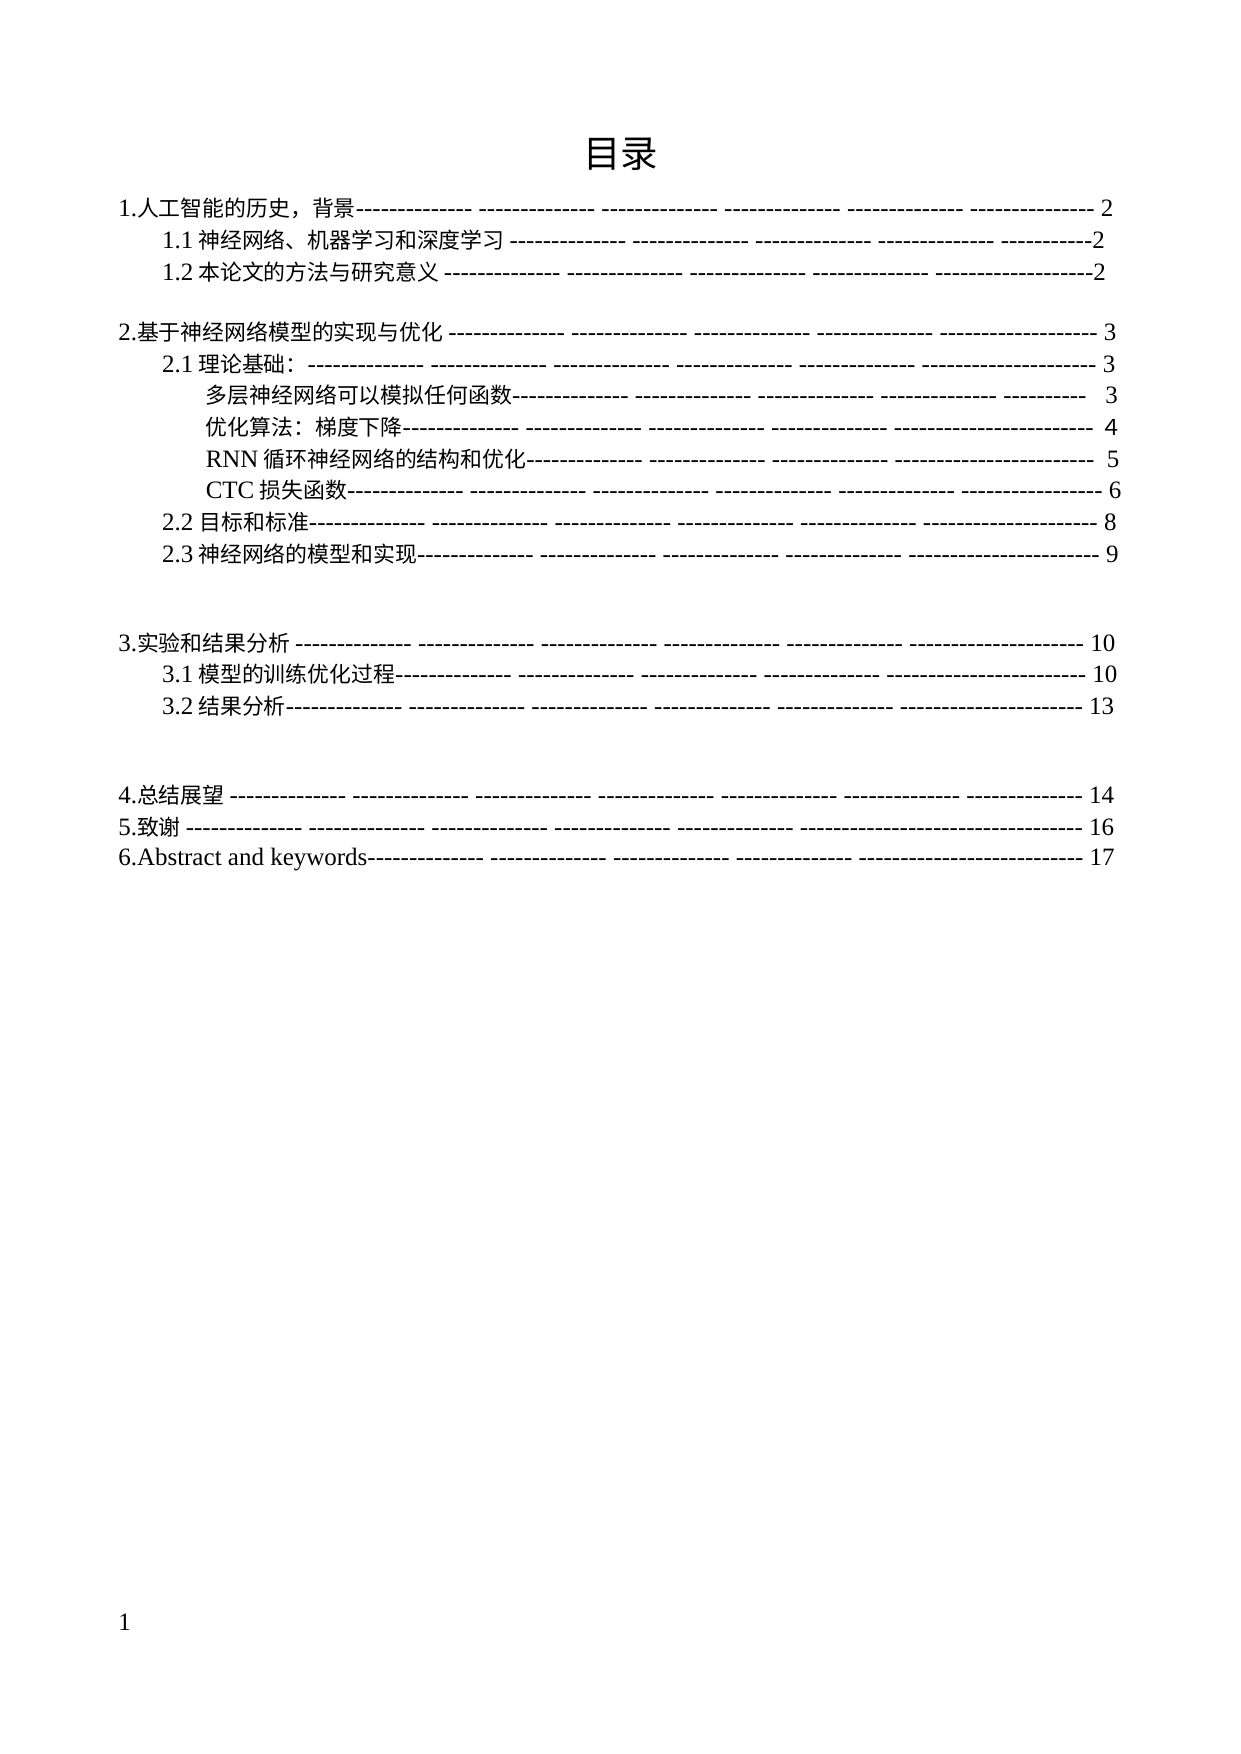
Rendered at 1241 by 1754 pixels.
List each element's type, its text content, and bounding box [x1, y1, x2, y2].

text RNN循环神经网络的结构和优化-------------- -------------- -------------- ------------------------ 5 [118, 442, 1122, 473]
text 3.2结果分析-------------- -------------- -------------- -------------- -------------- ---------------------- 13 [118, 689, 1122, 721]
text 1.1神经网络、机器学习和深度学习 -------------- -------------- -------------- -------------- -----------2 [118, 223, 1122, 254]
text 5.致谢 -------------- -------------- -------------- -------------- -------------- ---------------------------------- 16 [118, 810, 1122, 842]
text 多层神经网络可以模拟任何函数-------------- -------------- -------------- -------------- ---------- 3 [118, 378, 1122, 410]
text 6.Abstract and keywords-------------- -------------- -------------- -------------- --------------------------- 17 [118, 842, 1122, 870]
text 2.3神经网络的模型和实现-------------- -------------- -------------- -------------- ----------------------- 9 [118, 537, 1122, 568]
text 1.人工智能的历史，背景-------------- -------------- -------------- -------------- -------------- --------------- 2 [118, 191, 1122, 223]
text 2.2 目标和标准-------------- -------------- -------------- -------------- -------------- --------------------- 8 [118, 505, 1122, 537]
text 2.1理论基础：-------------- -------------- -------------- -------------- -------------- --------------------- 3 [118, 347, 1122, 378]
text 3.实验和结果分析 -------------- -------------- -------------- -------------- -------------- --------------------- 10 [118, 626, 1122, 657]
text CTC损失函数-------------- -------------- -------------- -------------- -------------- ----------------- 6 [118, 473, 1122, 505]
text 1.2本论文的方法与研究意义 -------------- -------------- -------------- -------------- -------------------2 [118, 254, 1122, 286]
subtitle 目录 [118, 124, 1122, 179]
text 4.总结展望 -------------- -------------- -------------- -------------- -------------- -------------- -------------- 14 [118, 778, 1122, 810]
text 3.1模型的训练优化过程-------------- -------------- -------------- -------------- ------------------------ 10 [118, 657, 1122, 689]
text 2.基于神经网络模型的实现与优化 -------------- -------------- -------------- -------------- ------------------- 3 [118, 315, 1122, 347]
text 优化算法：梯度下降-------------- -------------- -------------- -------------- ------------------------ ４ [118, 410, 1122, 442]
